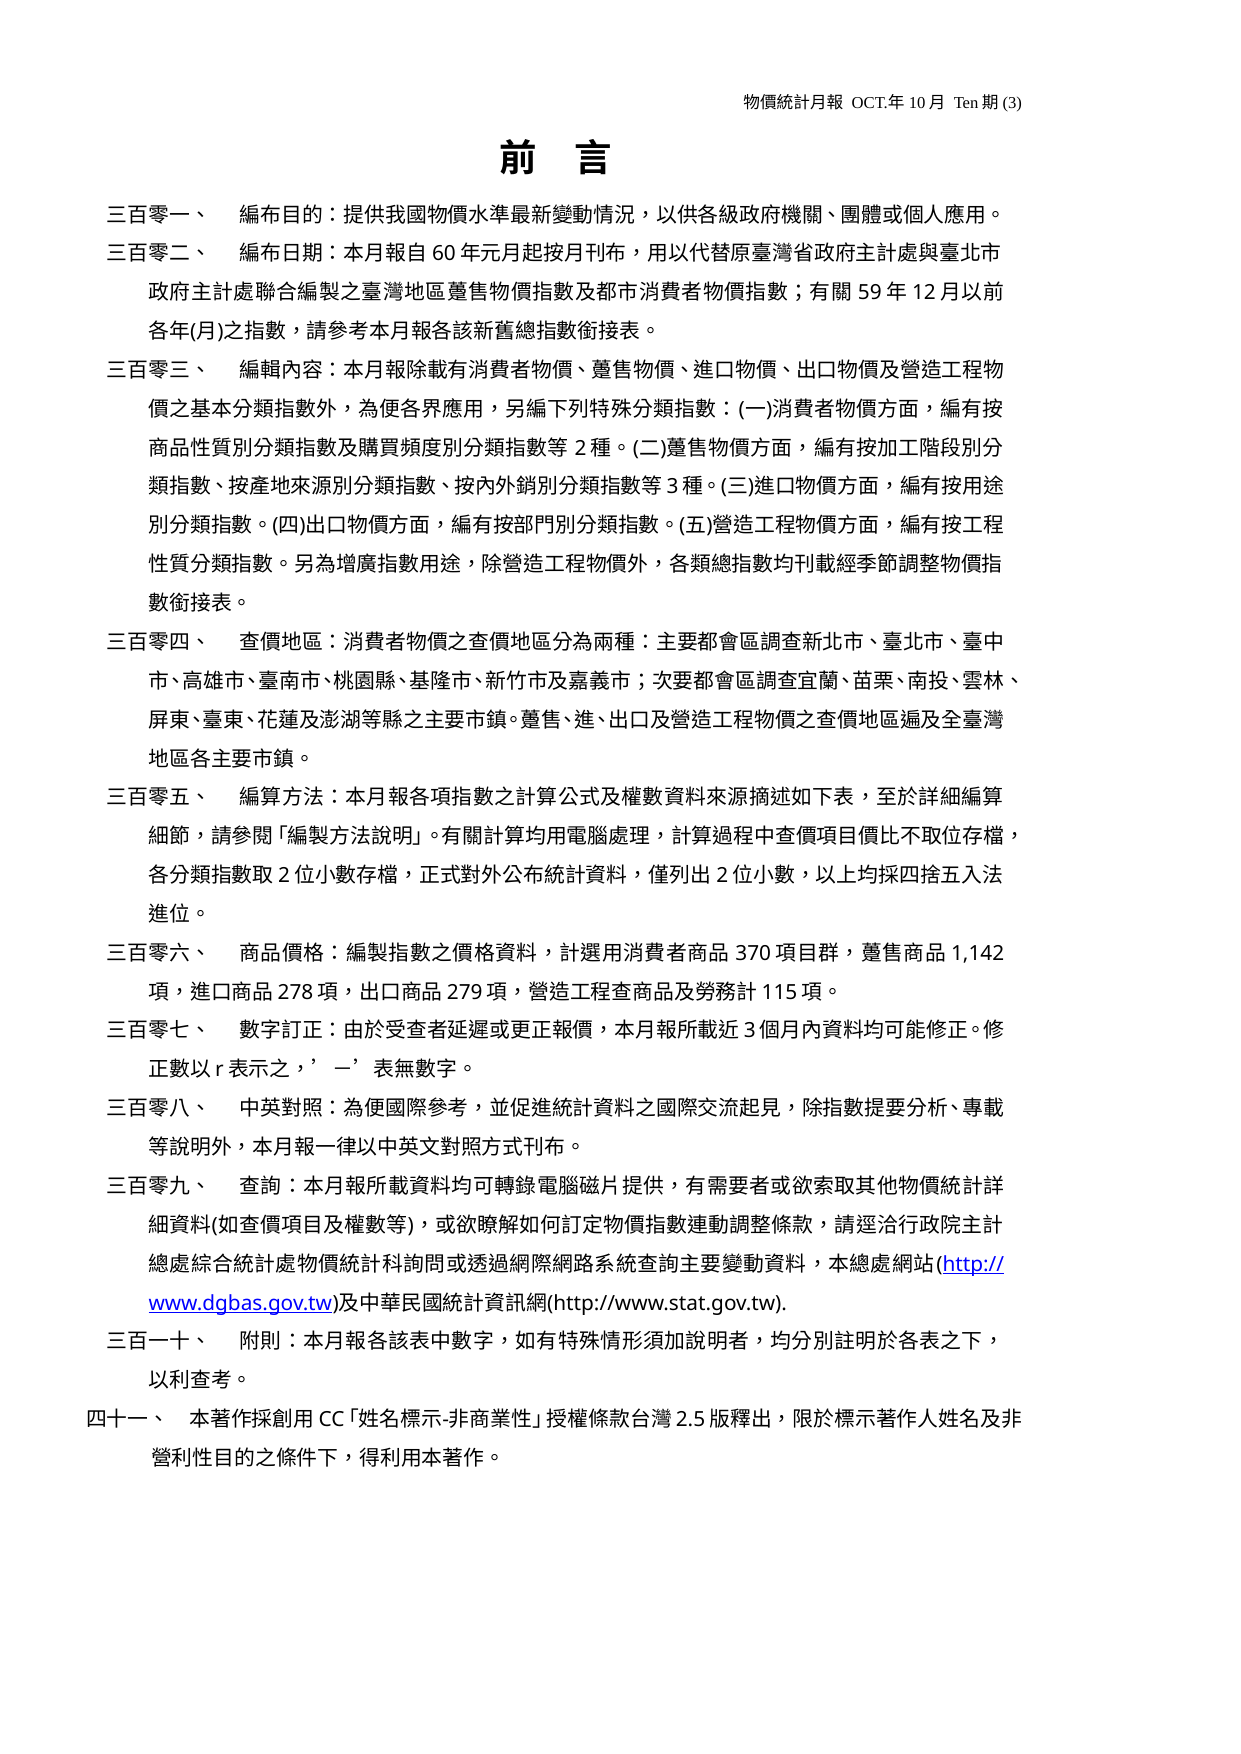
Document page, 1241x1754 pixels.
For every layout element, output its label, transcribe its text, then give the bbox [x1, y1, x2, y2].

list 編輯內容：本月報除載有消費者物價、躉售物價、進口物價、出口物價及營造工程物價之基本分類指數外，為便各界應用，另編下列特殊分類指數：(一)消費者物價方面，編有按商品性質別分類指數及購買頻度別分類指數等2種。(二)躉售物價方面，編有按加工階段別分類指數、按產地來源別分類指數、按內外銷別分類指數等3種。(三)進口物價方面，編有按用途別分類指數。(四)出口物價方面，編有按部門別分類指數。(五)營造工程物價方面，編有按工程性質分類指數。另為增廣指數用途，除營造工程物價外，各類總指數均刊載經季節調整物價指數銜接表。 [106, 349, 1004, 621]
list 編布目的：提供我國物價水準最新變動情況，以供各級政府機關、團體或個人應用。 [106, 193, 1004, 232]
list 數字訂正：由於受查者延遲或更正報價，本月報所載近3個月內資料均可能修正。修正數以r表示之，’－’表無數字。 [106, 1009, 1004, 1087]
list 商品價格：編製指數之價格資料，計選用消費者商品370項目群，躉售商品1,142項，進口商品278項，出口商品279項，營造工程查商品及勞務計115項。 [106, 932, 1004, 1009]
list 查詢：本月報所載資料均可轉錄電腦磁片提供，有需要者或欲索取其他物價統計詳細資料(如查價項目及權數等)，或欲瞭解如何訂定物價指數連動調整條款，請逕洽行政院主計總處綜合統計處物價統計科詢問或透過網際網路系統查詢主要變動資料，本總處網站(http://www.dgbas.gov.tw)及中華民國統計資訊網(http://www.stat.gov.tw). [106, 1165, 1004, 1320]
list 中英對照：為便國際參考，並促進統計資料之國際交流起見，除指數提要分析、專載等說明外，本月報一律以中英文對照方式刊布。 [106, 1087, 1004, 1165]
list 附則：本月報各該表中數字，如有特殊情形須加說明者，均分別註明於各表之下，以利查考。 [106, 1320, 1004, 1398]
subtitle 前 言 [89, 116, 1022, 193]
list 查價地區：消費者物價之查價地區分為兩種：主要都會區調查新北市、臺北市、臺中市、高雄市、臺南市、桃園縣、基隆市、新竹市及嘉義市；次要都會區調查宜蘭、苗栗、南投、雲林、屏東、臺東、花蓮及澎湖等縣之主要市鎮。躉售、進、出口及營造工程物價之查價地區遍及全臺灣地區各主要市鎮。 [106, 621, 1004, 776]
list 編布日期：本月報自60年元月起按月刊布，用以代替原臺灣省政府主計處與臺北市政府主計處聯合編製之臺灣地區躉售物價指數及都市消費者物價指數；有關59年12月以前各年(月)之指數，請參考本月報各該新舊總指數銜接表。 [106, 232, 1004, 349]
list 本著作採創用CC「姓名標示-非商業性」授權條款台灣2.5版釋出，限於標示著作人姓名及非營利性目的之條件下，得利用本著作。 [86, 1398, 1022, 1476]
list 編算方法：本月報各項指數之計算公式及權數資料來源摘述如下表，至於詳細編算細節，請參閱「編製方法說明」。有關計算均用電腦處理，計算過程中查價項目價比不取位存檔，各分類指數取2位小數存檔，正式對外公布統計資料，僅列出2位小數，以上均採四捨五入法進位。 [106, 776, 1004, 932]
